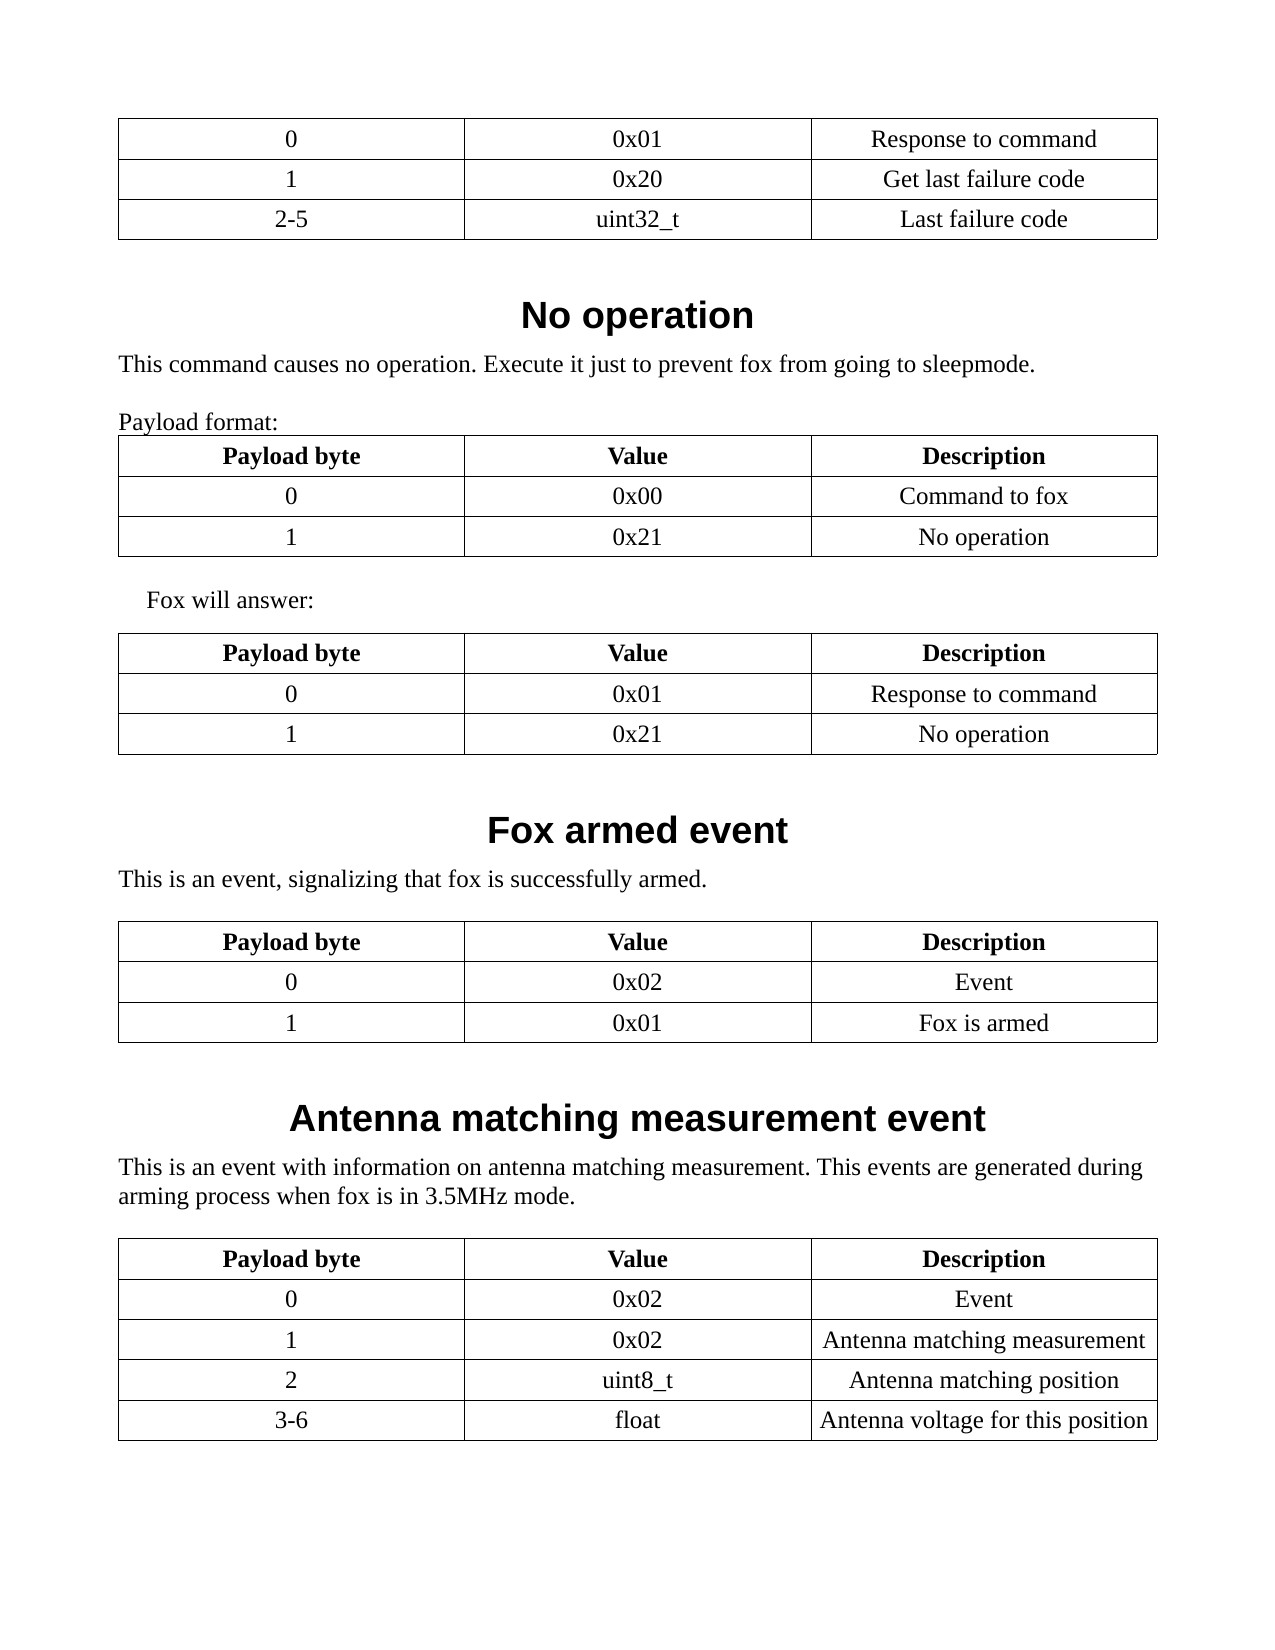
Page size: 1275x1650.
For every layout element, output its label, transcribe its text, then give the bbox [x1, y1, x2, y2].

table_cell Response to command [812, 674, 1157, 713]
table_header Description [812, 634, 1157, 673]
table_cell 0x01 [465, 119, 811, 158]
table_cell uint8_t [465, 1360, 811, 1399]
table_cell 0 [119, 477, 464, 516]
table_cell 0 [119, 119, 464, 158]
table_cell 0x01 [465, 1003, 811, 1042]
table_header Value [465, 1239, 811, 1279]
text This command causes no operation. Execute it just to prevent fox from going to sleepmode. [118, 349, 1157, 378]
table_header Payload byte [119, 436, 464, 476]
subtitle Fox armed event [118, 807, 1157, 851]
table_cell 0x01 [465, 674, 811, 713]
table_cell 1 [119, 714, 464, 754]
text Fox will answer: [118, 585, 1157, 614]
table_cell 0x21 [465, 714, 811, 754]
subtitle Antenna matching measurement event [118, 1096, 1157, 1139]
table_cell Get last failure code [812, 160, 1157, 199]
table_header Value [465, 922, 811, 961]
table_cell 1 [119, 160, 464, 199]
subtitle No operation [118, 293, 1157, 337]
table_cell uint32_t [465, 200, 811, 239]
text This is an event with information on antenna matching measurement. This events are generated during arming process when fox is in 3.5MHz mode. [118, 1152, 1157, 1209]
table_cell 0x02 [465, 1320, 811, 1359]
table_cell 0x20 [465, 160, 811, 199]
table_cell 1 [119, 517, 464, 556]
table_cell 0x21 [465, 517, 811, 556]
table_cell Last failure code [812, 200, 1157, 239]
table_cell Command to fox [812, 477, 1157, 516]
table_header Description [812, 436, 1157, 476]
table_header Value [465, 436, 811, 476]
table_header Payload byte [119, 634, 464, 673]
table_header Payload byte [119, 922, 464, 961]
table_cell Antenna voltage for this position [812, 1401, 1157, 1440]
text Payload format: [118, 407, 1157, 435]
table_cell Event [812, 1280, 1157, 1319]
table_cell 1 [119, 1003, 464, 1042]
table_cell 2-5 [119, 200, 464, 239]
table_cell 0x02 [465, 1280, 811, 1319]
text This is an event, signalizing that fox is successfully armed. [118, 864, 1157, 892]
table_cell Antenna matching position [812, 1360, 1157, 1399]
table_cell 0x00 [465, 477, 811, 516]
table_cell 1 [119, 1320, 464, 1359]
table_cell 0 [119, 1280, 464, 1319]
table_cell No operation [812, 714, 1157, 754]
table_cell Antenna matching measurement [812, 1320, 1157, 1359]
table_header Description [812, 1239, 1157, 1279]
table_cell float [465, 1401, 811, 1440]
table_header Value [465, 634, 811, 673]
table_cell No operation [812, 517, 1157, 556]
table_cell 2 [119, 1360, 464, 1399]
table_cell 0x02 [465, 962, 811, 1002]
table_header Payload byte [119, 1239, 464, 1279]
table_header Description [812, 922, 1157, 961]
table_cell 0 [119, 674, 464, 713]
table_cell 0 [119, 962, 464, 1002]
table_cell Fox is armed [812, 1003, 1157, 1042]
table_cell Response to command [812, 119, 1157, 158]
table_cell 3-6 [119, 1401, 464, 1440]
table_cell Event [812, 962, 1157, 1002]
